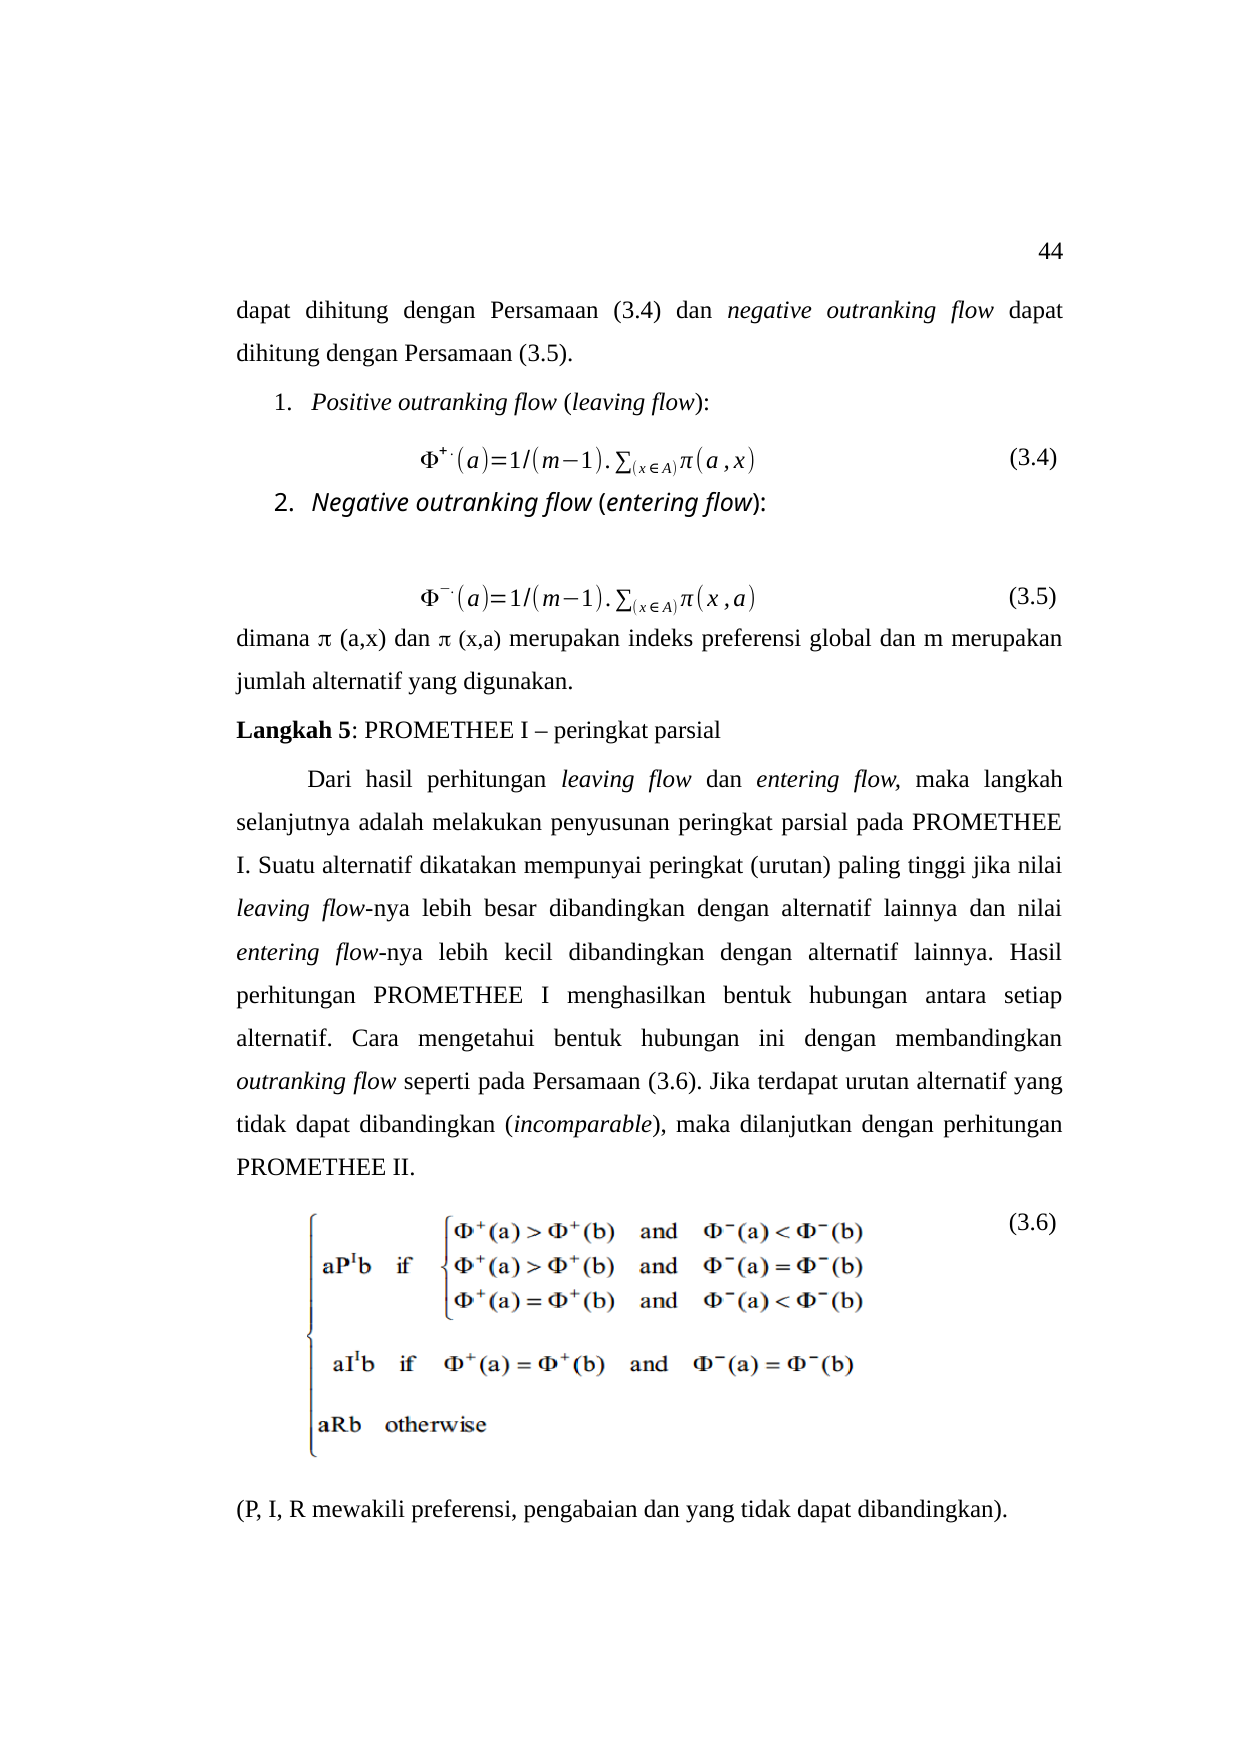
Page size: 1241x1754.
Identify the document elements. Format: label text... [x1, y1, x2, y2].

text dapat dihitung dengan Persamaan (3.4) dan negative outranking flow dapat dihitung dengan Persamaan (3.5). [236, 295, 1063, 367]
table_header [237, 575, 939, 623]
text Langkah 5: PROMETHEE I – peringkat parsial [236, 715, 1063, 744]
text dimana π (a,x) dan π (x,a) merupakan indeks preferensi global dan m merupakan jumlah alternatif yang digunakan. [236, 623, 1063, 695]
list Positive outranking flow (leaving flow): [274, 387, 1063, 416]
list Negative outranking flow (entering flow): [274, 484, 1063, 518]
table_header (3.5) [939, 575, 1062, 623]
picture [307, 1207, 869, 1460]
table_header (3.6) [939, 1201, 1062, 1494]
table_header [236, 436, 939, 484]
text Dari hasil perhitungan leaving flow dan entering flow, maka langkah selanjutnya adalah melakukan penyusunan peringkat parsial pada PROMETHEE I. Suatu alternatif dikatakan mempunyai peringkat (urutan) paling tinggi jika nilai leaving flow-nya lebih besar dibandingkan dengan alternatif lainnya dan nilai entering flow-nya lebih kecil dibandingkan dengan alternatif lainnya. Hasil perhitungan PROMETHEE I menghasilkan bentuk hubungan antara setiap alternatif. Cara mengetahui bentuk hubungan ini dengan membandingkan outranking flow seperti pada Persamaan (3.6). Jika terdapat urutan alternatif yang tidak dapat dibandingkan (incomparable), maka dilanjutkan dengan perhitungan PROMETHEE II. [236, 764, 1063, 1181]
table_header (3.4) [939, 436, 1063, 484]
text (P, I, R mewakili preferensi, pengabaian dan yang tidak dapat dibandingkan). [236, 1494, 1063, 1523]
table_header [237, 1201, 939, 1494]
